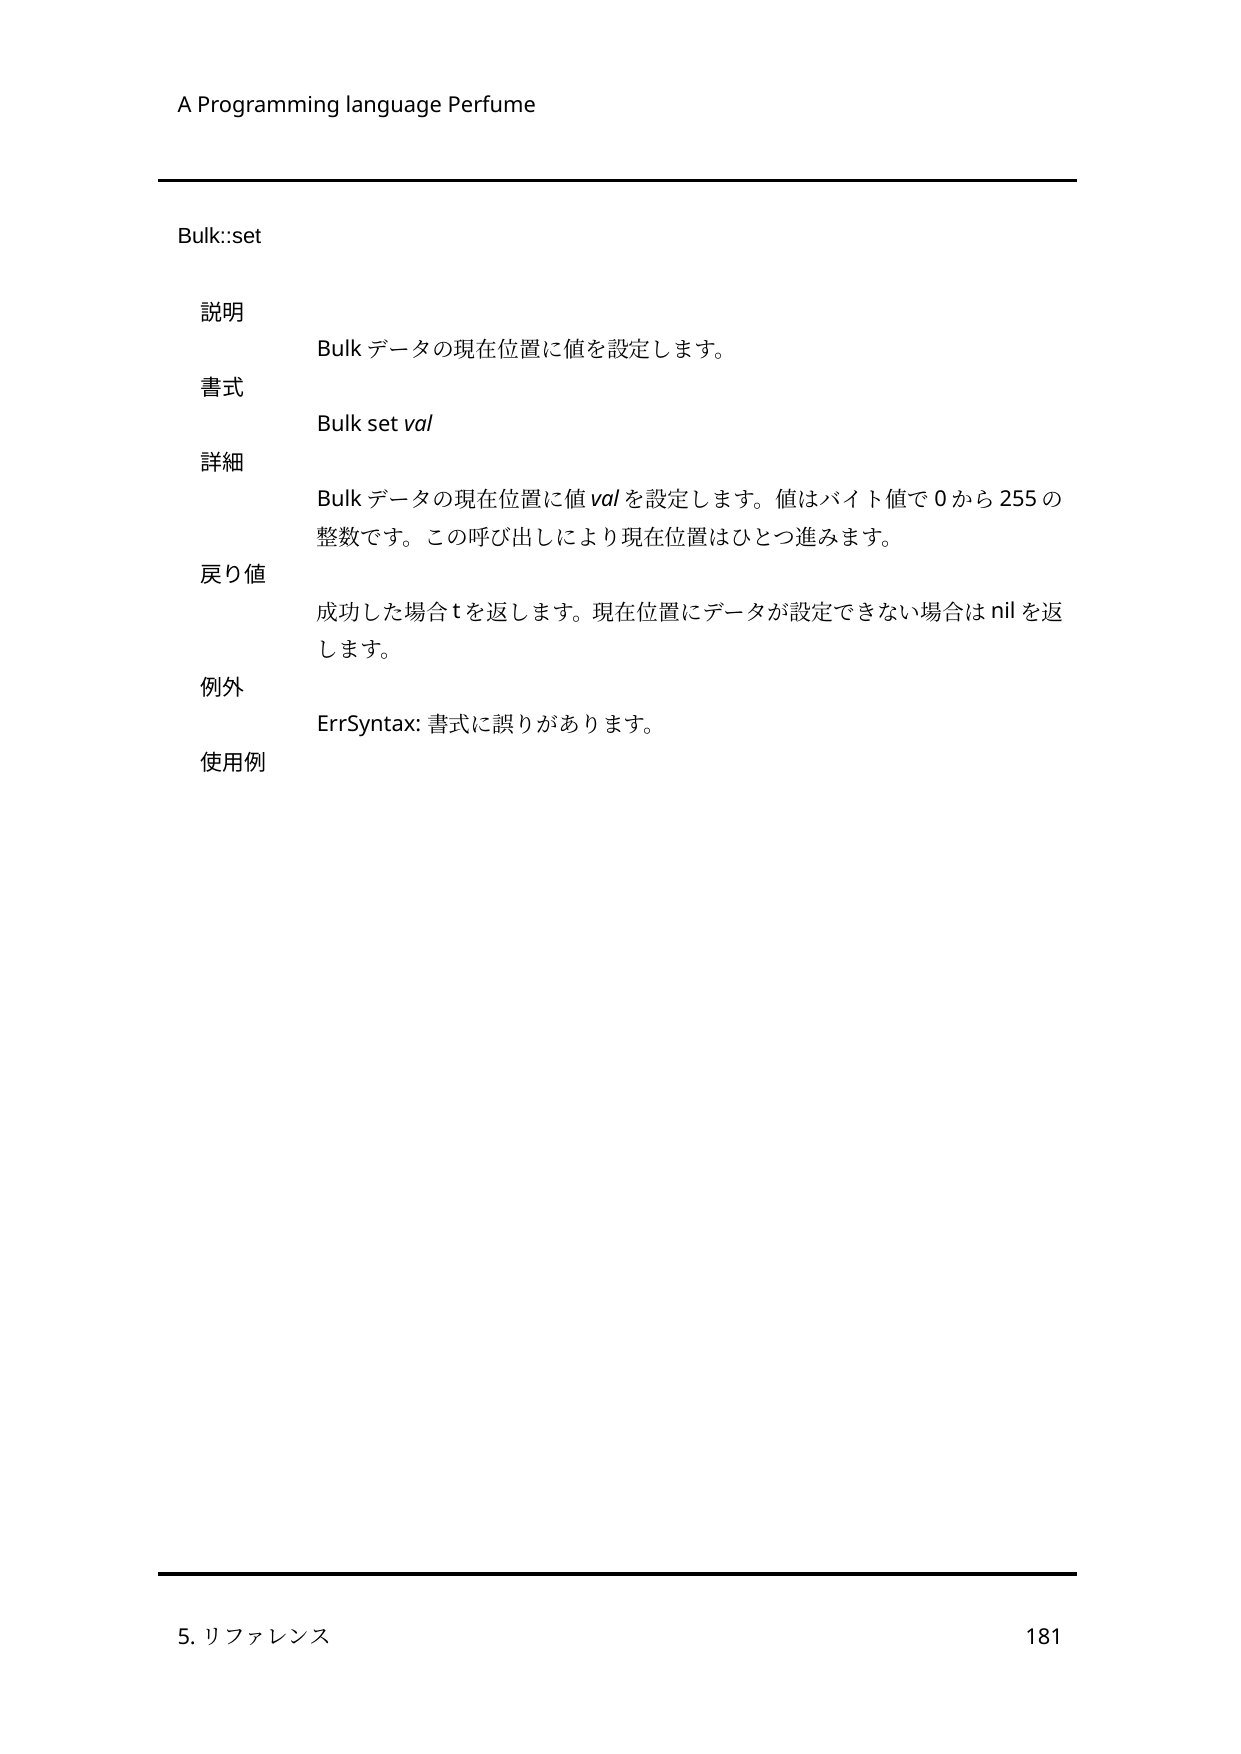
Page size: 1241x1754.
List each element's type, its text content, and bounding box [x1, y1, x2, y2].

table_cell 書式 [200, 367, 317, 442]
subtitle Bulk::set [177, 217, 1063, 254]
table_cell Bulk set val [317, 367, 1063, 442]
table_cell 戻り値 [200, 554, 317, 667]
table_cell [317, 742, 1063, 817]
table_cell 成功した場合tを返します。現在位置にデータが設定できない場合はnilを返します。 [317, 554, 1063, 667]
table_cell 例外 [200, 667, 317, 742]
table_cell Bulkデータの現在位置に値valを設定します。値はバイト値で0から255の整数です。この呼び出しにより現在位置はひとつ進みます。 [317, 442, 1063, 554]
table_cell 使用例 [200, 742, 317, 817]
table_cell ErrSyntax: 書式に誤りがあります。 [317, 667, 1063, 742]
table_cell 詳細 [200, 442, 317, 554]
table_header Bulkデータの現在位置に値を設定します。 [317, 292, 1063, 367]
table_header 説明 [200, 292, 317, 367]
